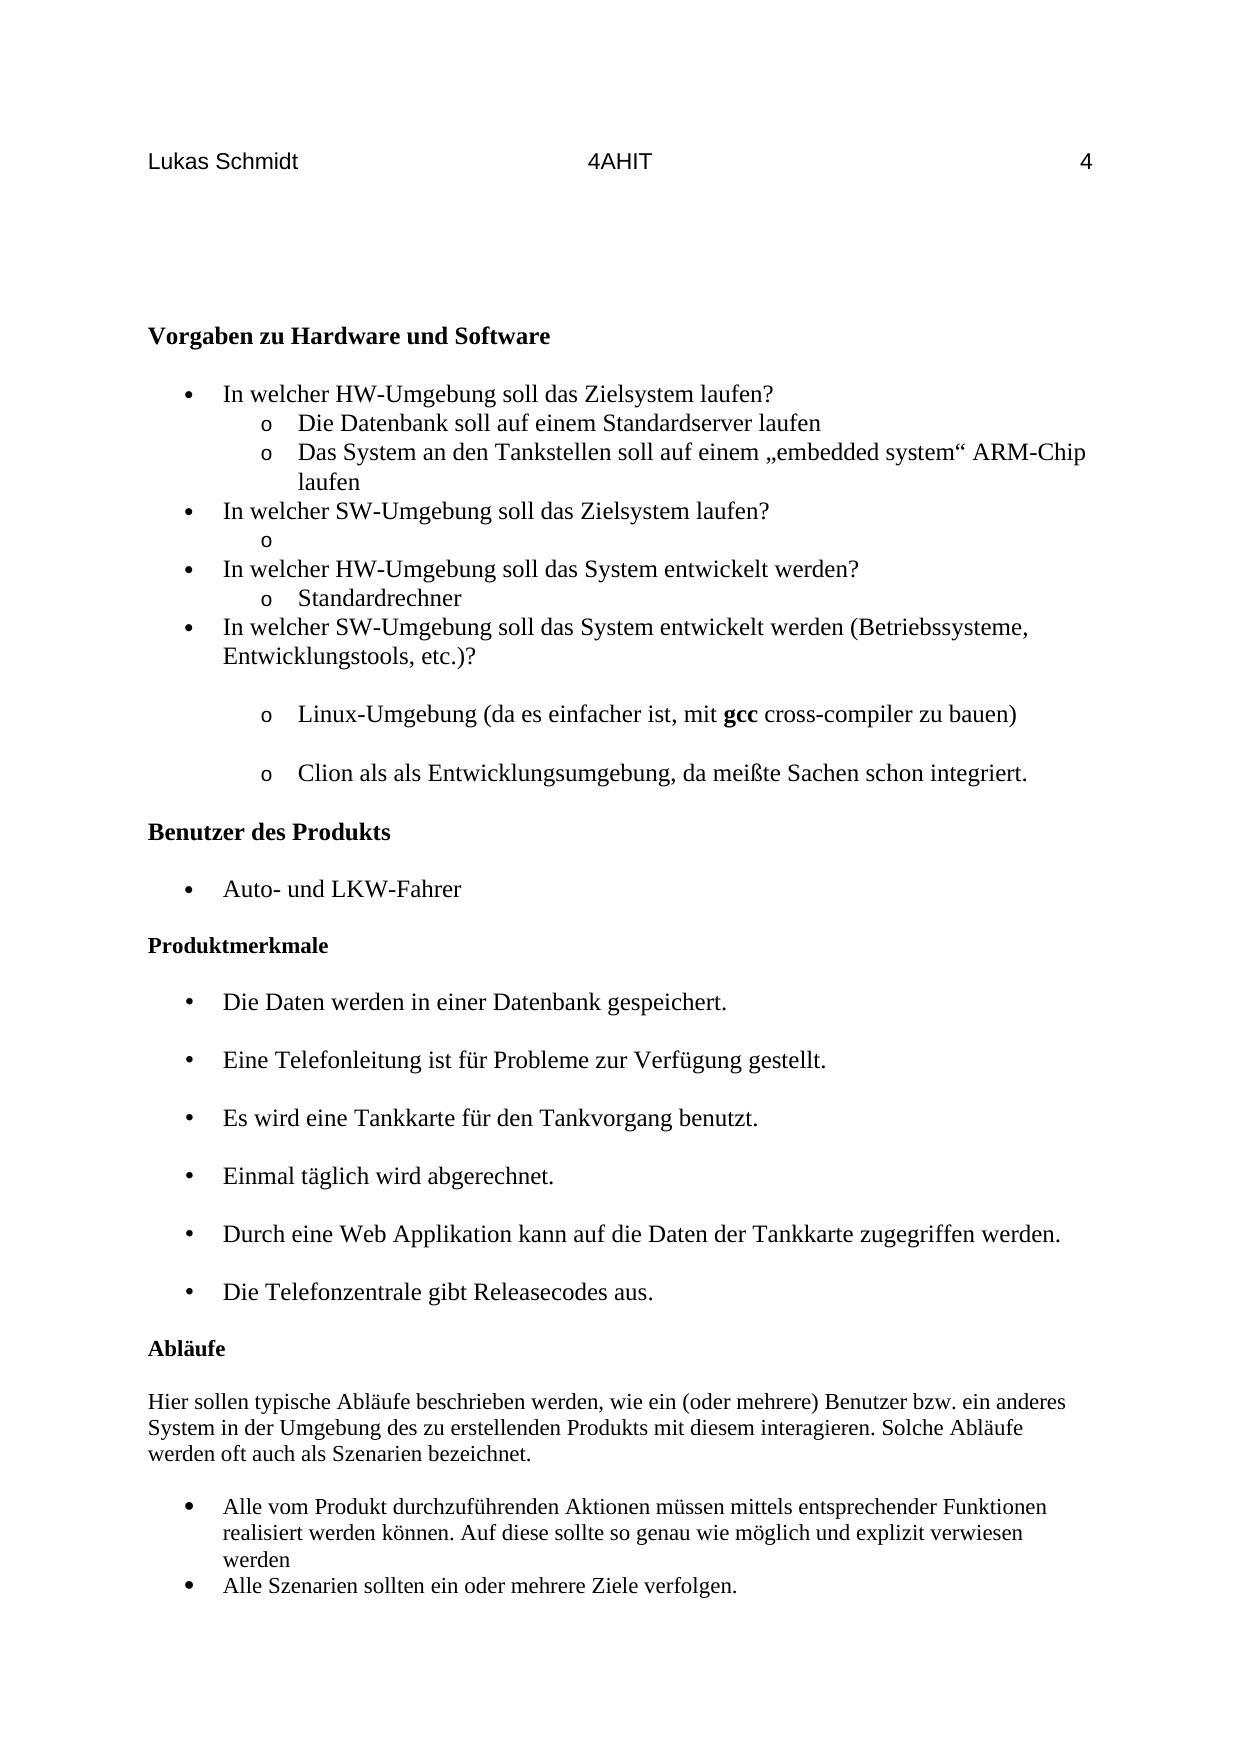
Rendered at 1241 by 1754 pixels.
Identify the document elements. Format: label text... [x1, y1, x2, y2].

text Hier sollen typische Abläufe beschrieben werden, wie ein (oder mehrere) Benutzer bzw. ein anderes System in der Umgebung des zu erstellenden Produkts mit diesem interagieren. Solche Abläufe werden oft auch als Szenarien bezeichnet. [148, 1388, 1093, 1467]
list Alle Szenarien sollten ein oder mehrere Ziele verfolgen. [185, 1572, 1093, 1598]
list Clion als als Entwicklungsumgebung, da meißte Sachen schon integriert. [260, 758, 1093, 787]
list In welcher HW-Umgebung soll das Zielsystem laufen? [185, 379, 1093, 408]
list Die Daten werden in einer Datenbank gespeichert. [185, 987, 1093, 1016]
text Abläufe [148, 1335, 1093, 1361]
list Durch eine Web Applikation kann auf die Daten der Tankkarte zugegriffen werden. [185, 1219, 1093, 1248]
list Es wird eine Tankkarte für den Tankvorgang benutzt. [185, 1103, 1093, 1132]
list In welcher HW-Umgebung soll das System entwickelt werden? [185, 554, 1093, 583]
list Die Datenbank soll auf einem Standardserver laufen [260, 408, 1093, 437]
list Linux-Umgebung (da es einfacher ist, mit gcc cross-compiler zu bauen) [260, 699, 1093, 729]
list In welcher SW-Umgebung soll das System entwickelt werden (Betriebssysteme, Entwicklungstools, etc.)? [185, 612, 1093, 670]
list Alle vom Produkt durchzuführenden Aktionen müssen mittels entsprechender Funktionen realisiert werden können. Auf diese sollte so genau wie möglich und explizit verwiesen werden [185, 1493, 1093, 1572]
text Vorgaben zu Hardware und Software [148, 321, 1093, 350]
list Auto- und LKW-Fahrer [185, 874, 1093, 903]
list Einmal täglich wird abgerechnet. [185, 1161, 1093, 1190]
text Benutzer des Produkts [148, 817, 1093, 845]
list Die Telefonzentrale gibt Releasecodes aus. [185, 1277, 1093, 1306]
list Das System an den Tankstellen soll auf einem „embedded system“ ARM-Chip laufen [260, 437, 1093, 496]
text Produktmerkmale [148, 932, 1093, 958]
list Standardrechner [260, 583, 1093, 612]
list Eine Telefonleitung ist für Probleme zur Verfügung gestellt. [185, 1045, 1093, 1074]
list In welcher SW-Umgebung soll das Zielsystem laufen? [185, 496, 1093, 524]
